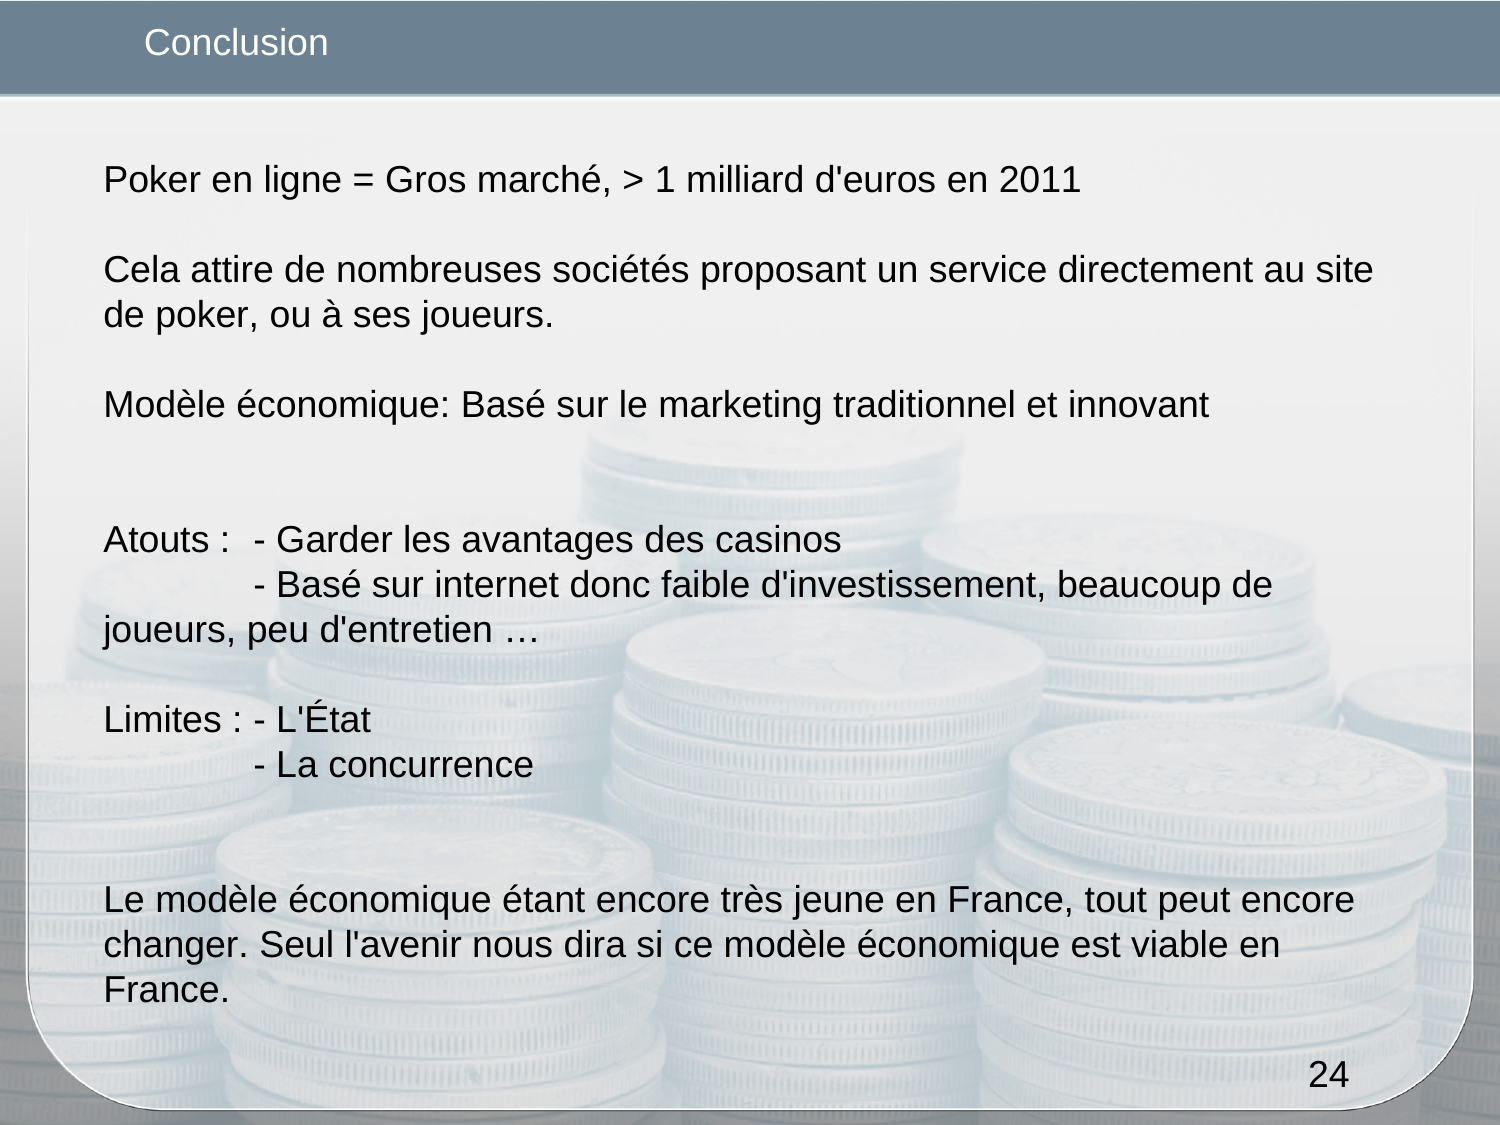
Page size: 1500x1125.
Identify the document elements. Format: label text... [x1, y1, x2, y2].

text_box Conclusion [0, 10, 473, 71]
text_box Poker en ligne = Gros marché, > 1 milliard d'euros en 2011 Cela attire de nombreuses sociétés proposant un service directement au site de poker, ou à ses joueurs. Modèle économique: Basé sur le marketing traditionnel et innovant Atouts : - Garder les avantages des casinos - Basé sur internet donc faible d'investissement, beaucoup de joueurs, peu d'entretien … Limites : - L'État - La concurrence Le modèle économique étant encore très jeune en France, tout peut encore changer. Seul l'avenir nous dira si ce modèle économique est viable en France. [88, 147, 1418, 1125]
picture [0, 0, 1500, 93]
picture [0, 97, 1500, 1125]
